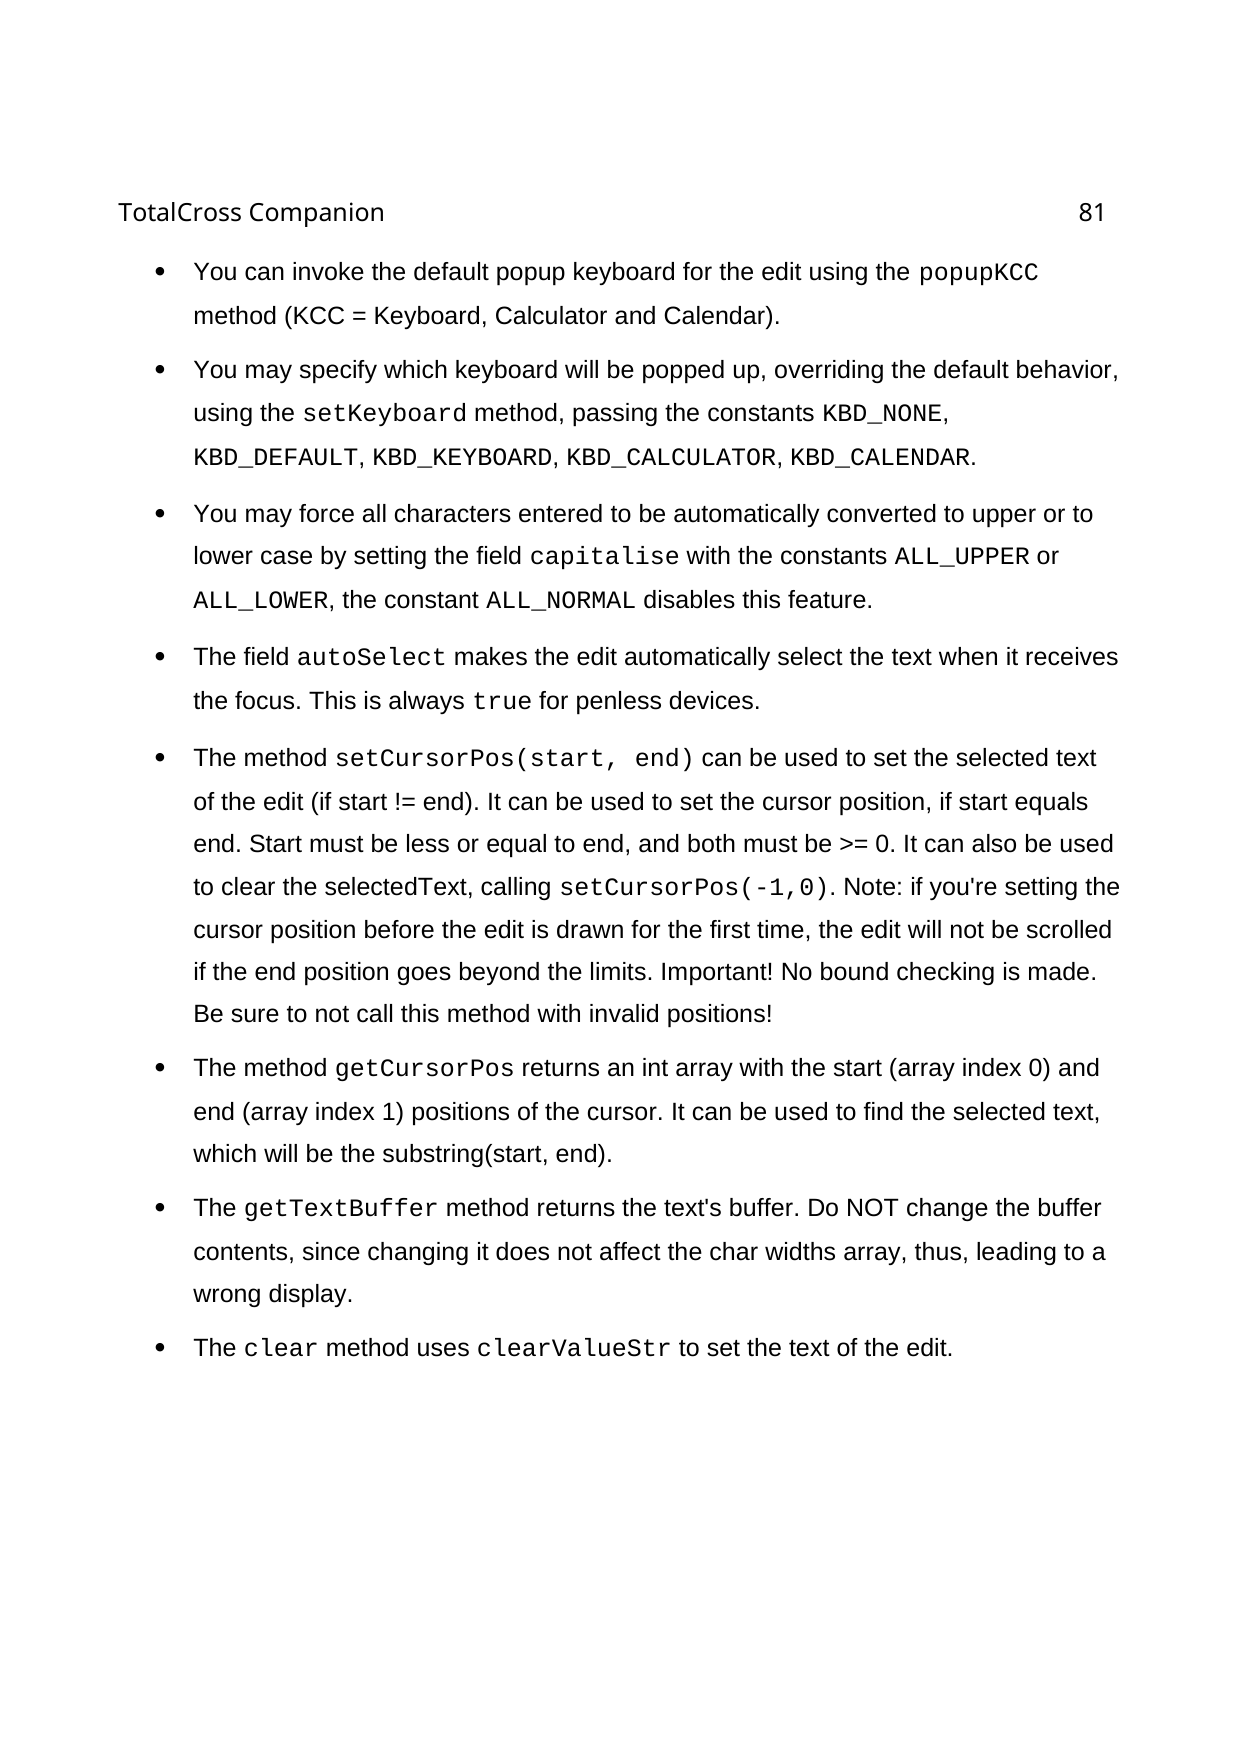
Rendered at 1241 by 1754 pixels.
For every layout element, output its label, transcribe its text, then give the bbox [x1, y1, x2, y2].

list The clear method uses clearValueStr to set the text of the edit. [156, 1334, 1122, 1364]
list You may force all characters entered to be automatically converted to upper or to lower case by setting the field capitalise with the constants ALL_UPPER or ALL_LOWER, the constant ALL_NORMAL disables this feature. [156, 499, 1122, 616]
list You can invoke the default popup keyboard for the edit using the popupKCC method (KCC = Keyboard, Calculator and Calendar). [156, 258, 1122, 330]
list The field autoSelect makes the edit automatically select the text when it receives the focus. This is always true for penless devices. [156, 643, 1122, 717]
list You may specify which keyboard will be popped up, overriding the default behavior, using the setKeyboard method, passing the constants KBD_NONE, KBD_DEFAULT, KBD_KEYBOARD, KBD_CALCULATOR, KBD_CALENDAR. [156, 356, 1122, 473]
list The method getCursorPos returns an int array with the start (array index 0) and end (array index 1) positions of the cursor. It can be used to find the selected text, which will be the substring(start, end). [156, 1054, 1122, 1168]
list The method setCursorPos(start, end) can be used to set the selected text of the edit (if start != end). It can be used to set the cursor position, if start equals end. Start must be less or equal to end, and both must be >= 0. It can also be used to clear the selectedText, calling setCursorPos(-1,0). Note: if you're setting the cursor position before the edit is drawn for the first time, the edit will not be scrolled if the end position goes beyond the limits. Important! No bound checking is made. Be sure to not call this method with invalid positions! [156, 744, 1122, 1028]
list The getTextBuffer method returns the text's buffer. Do NOT change the buffer contents, since changing it does not affect the char widths array, thus, leading to a wrong display. [156, 1194, 1122, 1308]
